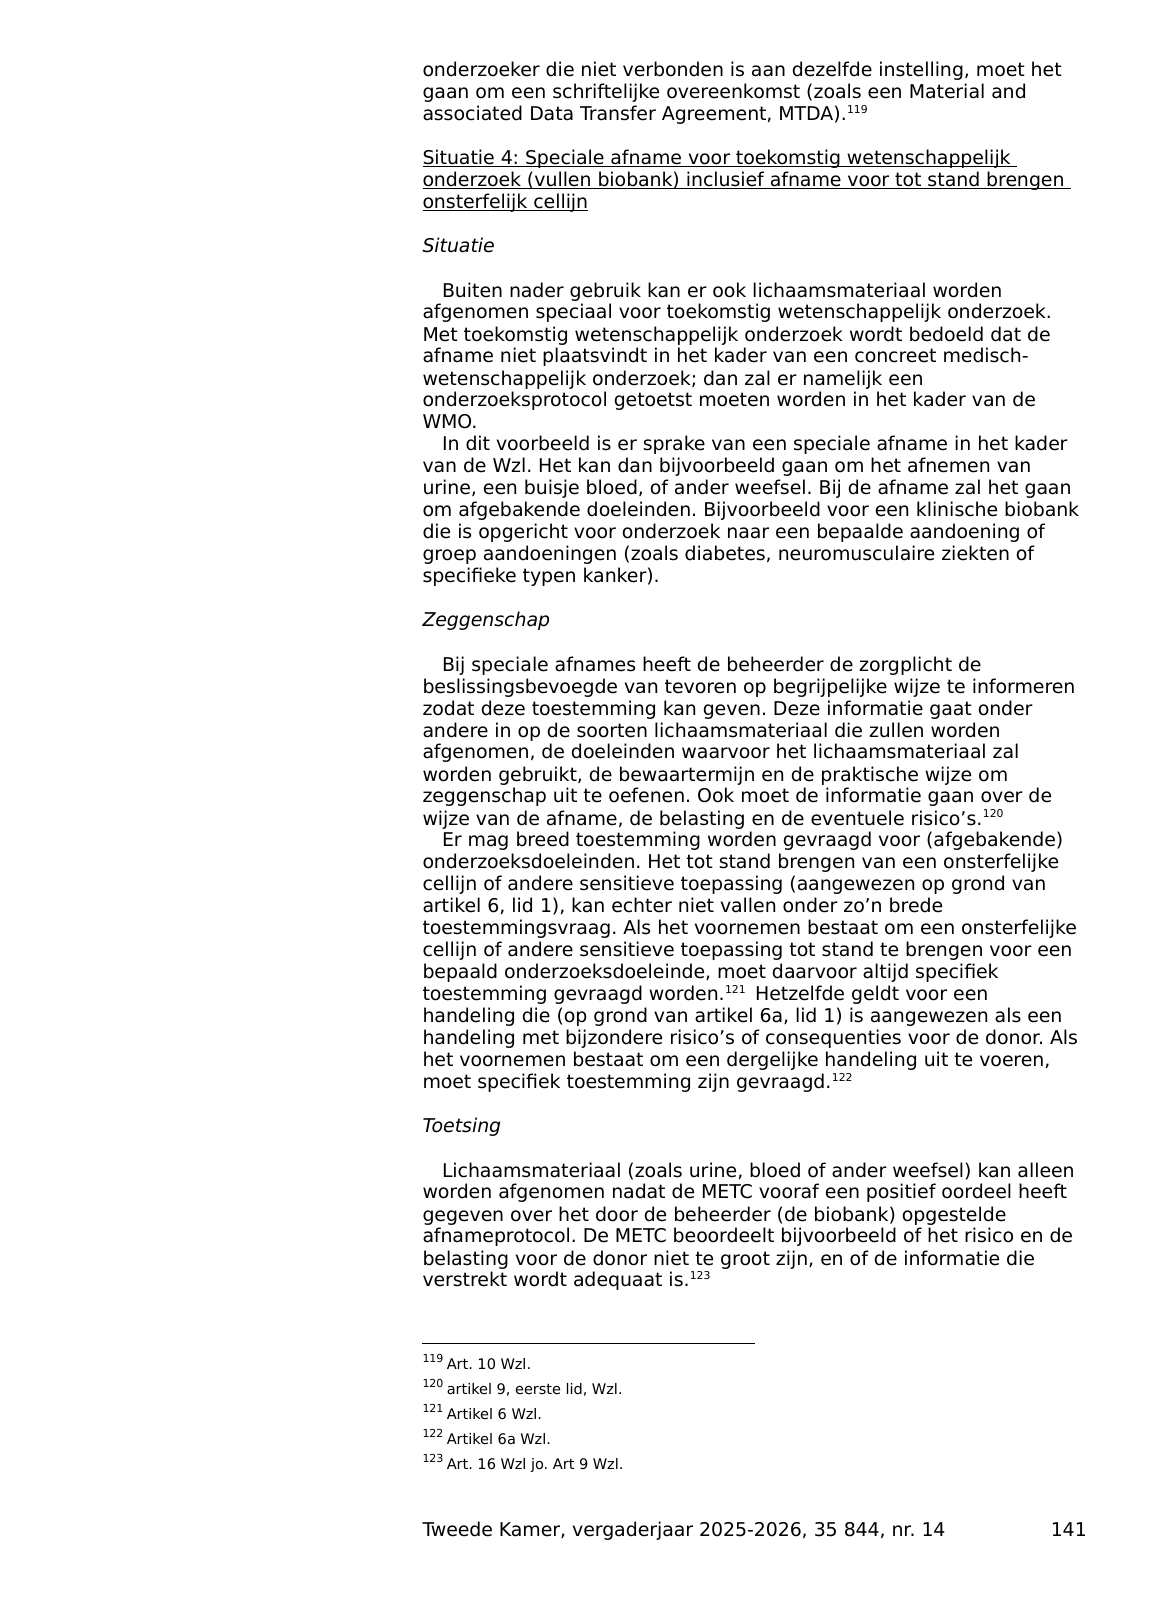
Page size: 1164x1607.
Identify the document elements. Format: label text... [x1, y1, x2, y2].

text Art. 10 Wzl. [422, 1352, 1087, 1374]
text Artikel 6a Wzl. [422, 1427, 1087, 1449]
text Artikel 6 Wzl. [422, 1402, 1087, 1424]
subtitle Situatie 4: Speciale afname voor toekomstig wetenschappelijk onderzoek (vullen biobank) inclusief afname voor tot stand brengen onsterfelijk cellijn [422, 147, 1087, 213]
text Bij speciale afnames heeft de beheerder de zorgplicht de beslissingsbevoegde van tevoren op begrijpelijke wijze te informeren zodat deze toestemming kan geven. Deze informatie gaat onder andere in op de soorten lichaamsmateriaal die zullen worden afgenomen, de doeleinden waarvoor het lichaamsmateriaal zal worden gebruikt, de bewaartermijn en de praktische wijze om zeggenschap uit te oefenen. Ook moet de informatie gaan over de wijze van de afname, de belasting en de eventuele risico’s. [422, 653, 1087, 829]
subtitle Situatie [422, 235, 1087, 257]
text Buiten nader gebruik kan er ook lichaamsmateriaal worden afgenomen speciaal voor toekomstig wetenschappelijk onderzoek. Met toekomstig wetenschappelijk onderzoek wordt bedoeld dat de afname niet plaatsvindt in het kader van een concreet medisch-wetenschappelijk onderzoek; dan zal er namelijk een onderzoeksprotocol getoetst moeten worden in het kader van de WMO. [422, 279, 1087, 433]
text onderzoeker die niet verbonden is aan dezelfde instelling, moet het gaan om een schriftelijke overeenkomst (zoals een Material and associated Data Transfer Agreement, MTDA). [422, 59, 1087, 125]
text Art. 16 Wzl jo. Art 9 Wzl. [422, 1452, 1087, 1474]
subtitle Toetsing [422, 1115, 1087, 1137]
subtitle Zeggenschap [422, 609, 1087, 631]
text artikel 9, eerste lid, Wzl. [422, 1377, 1087, 1399]
text Er mag breed toestemming worden gevraagd voor (afgebakende) onderzoeksdoeleinden. Het tot stand brengen van een onsterfelijke cellijn of andere sensitieve toepassing (aangewezen op grond van artikel 6, lid 1), kan echter niet vallen onder zo’n brede toestemmingsvraag. Als het voornemen bestaat om een onsterfelijke cellijn of andere sensitieve toepassing tot stand te brengen voor een bepaald onderzoeksdoeleinde, moet daarvoor altijd specifiek toestemming gevraagd worden. Hetzelfde geldt voor een handeling die (op grond van artikel 6a, lid 1) is aangewezen als een handeling met bijzondere risico’s of consequenties voor de donor. Als het voornemen bestaat om een dergelijke handeling uit te voeren, moet specifiek toestemming zijn gevraagd. [422, 829, 1087, 1093]
text Lichaamsmateriaal (zoals urine, bloed of ander weefsel) kan alleen worden afgenomen nadat de METC vooraf een positief oordeel heeft gegeven over het door de beheerder (de biobank) opgestelde afnameprotocol. De METC beoordeelt bijvoorbeeld of het risico en de belasting voor de donor niet te groot zijn, en of de informatie die verstrekt wordt adequaat is. [422, 1159, 1087, 1291]
text In dit voorbeeld is er sprake van een speciale afname in het kader van de Wzl. Het kan dan bijvoorbeeld gaan om het afnemen van urine, een buisje bloed, of ander weefsel. Bij de afname zal het gaan om afgebakende doeleinden. Bijvoorbeeld voor een klinische biobank die is opgericht voor onderzoek naar een bepaalde aandoening of groep aandoeningen (zoals diabetes, neuromusculaire ziekten of specifieke typen kanker). [422, 433, 1087, 587]
